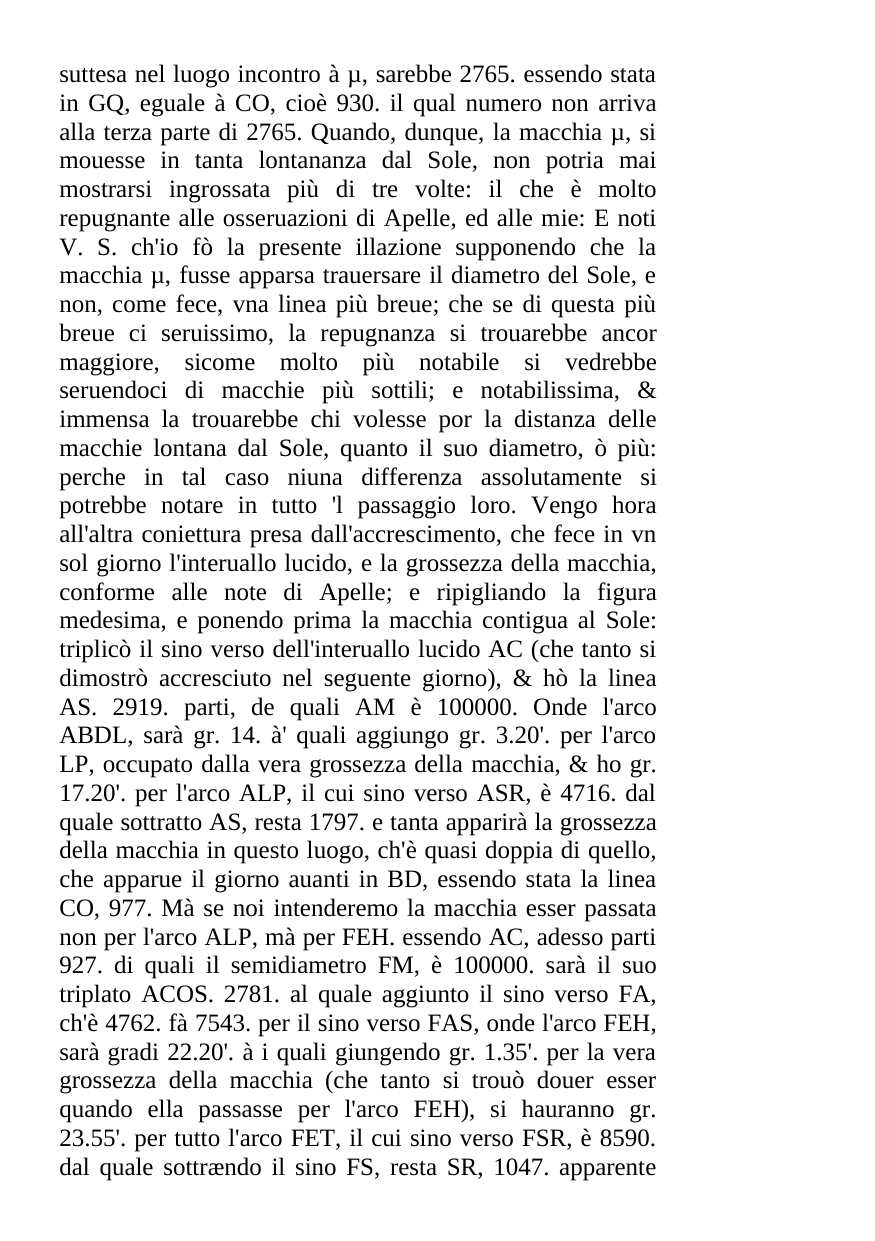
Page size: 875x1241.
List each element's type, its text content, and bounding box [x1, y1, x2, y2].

table_cell [665, 59, 822, 1180]
table_cell suttesa nel luogo incontro à µ, sarebbe 2765. essendo stata in GQ, eguale à CO, cioè 930. il qual numero non arriva alla terza parte di 2765. Quando, dunque, la macchia µ, si mouesse in tanta lontananza dal Sole, non potria mai mostrarsi ingrossata più di tre volte: il che è molto repugnante alle osseruazioni di Apelle, ed alle mie: E noti V. S. ch'io fò la presente illazione supponendo che la macchia µ, fusse apparsa trauersare il diametro del Sole, e non, come fece, vna linea più breue; che se di questa più breue ci seruissimo, la repugnanza si trouarebbe ancor maggiore, sicome molto più notabile si vedrebbe seruendoci di macchie più sottili; e notabilissima, & immensa la trouarebbe chi volesse por la distanza delle macchie lontana dal Sole, quanto il suo diametro, ò più: perche in tal caso niuna differenza assolutamente si potrebbe notare in tutto 'l passaggio loro. Vengo hora all'altra coniettura presa dall'accrescimento, che fece in vn sol giorno l'interuallo lucido, e la grossezza della macchia, conforme alle note di Apelle; e ripigliando la figura medesima, e ponendo prima la macchia contigua al Sole: triplicò il sino verso dell'interuallo lucido AC (che tanto si dimostrò accresciuto nel seguente giorno), & hò la linea AS. 2919. parti, de quali AM è 100000. Onde l'arco ABDL, sarà gr. 14. à' quali aggiungo gr. 3.20'. per l'arco LP, occupato dalla vera grossezza della macchia, & ho gr. 17.20'. per l'arco ALP, il cui sino verso ASR, è 4716. dal quale sottratto AS, resta 1797. e tanta apparirà la grossezza della macchia in questo luogo, ch'è quasi doppia di quello, che apparue il giorno auanti in BD, essendo stata la linea CO, 977. Mà se noi intenderemo la macchia esser passata non per l'arco ALP, mà per FEH. essendo AC, adesso parti 927. di quali il semidiametro FM, è 100000. sarà il suo triplato ACOS. 2781. al quale aggiunto il sino verso FA, ch'è 4762. fà 7543. per il sino verso FAS, onde l'arco FEH, sarà gradi 22.20'. à i quali giungendo gr. 1.35'. per la vera grossezza della macchia (che tanto si trouò douer esser quando ella passasse per l'arco FEH), si hauranno gr. 23.55'. per tutto l'arco FET, il cui sino verso FSR, è 8590. dal quale sottrændo il sino FS, resta SR, 1047. apparente [52, 59, 664, 1180]
